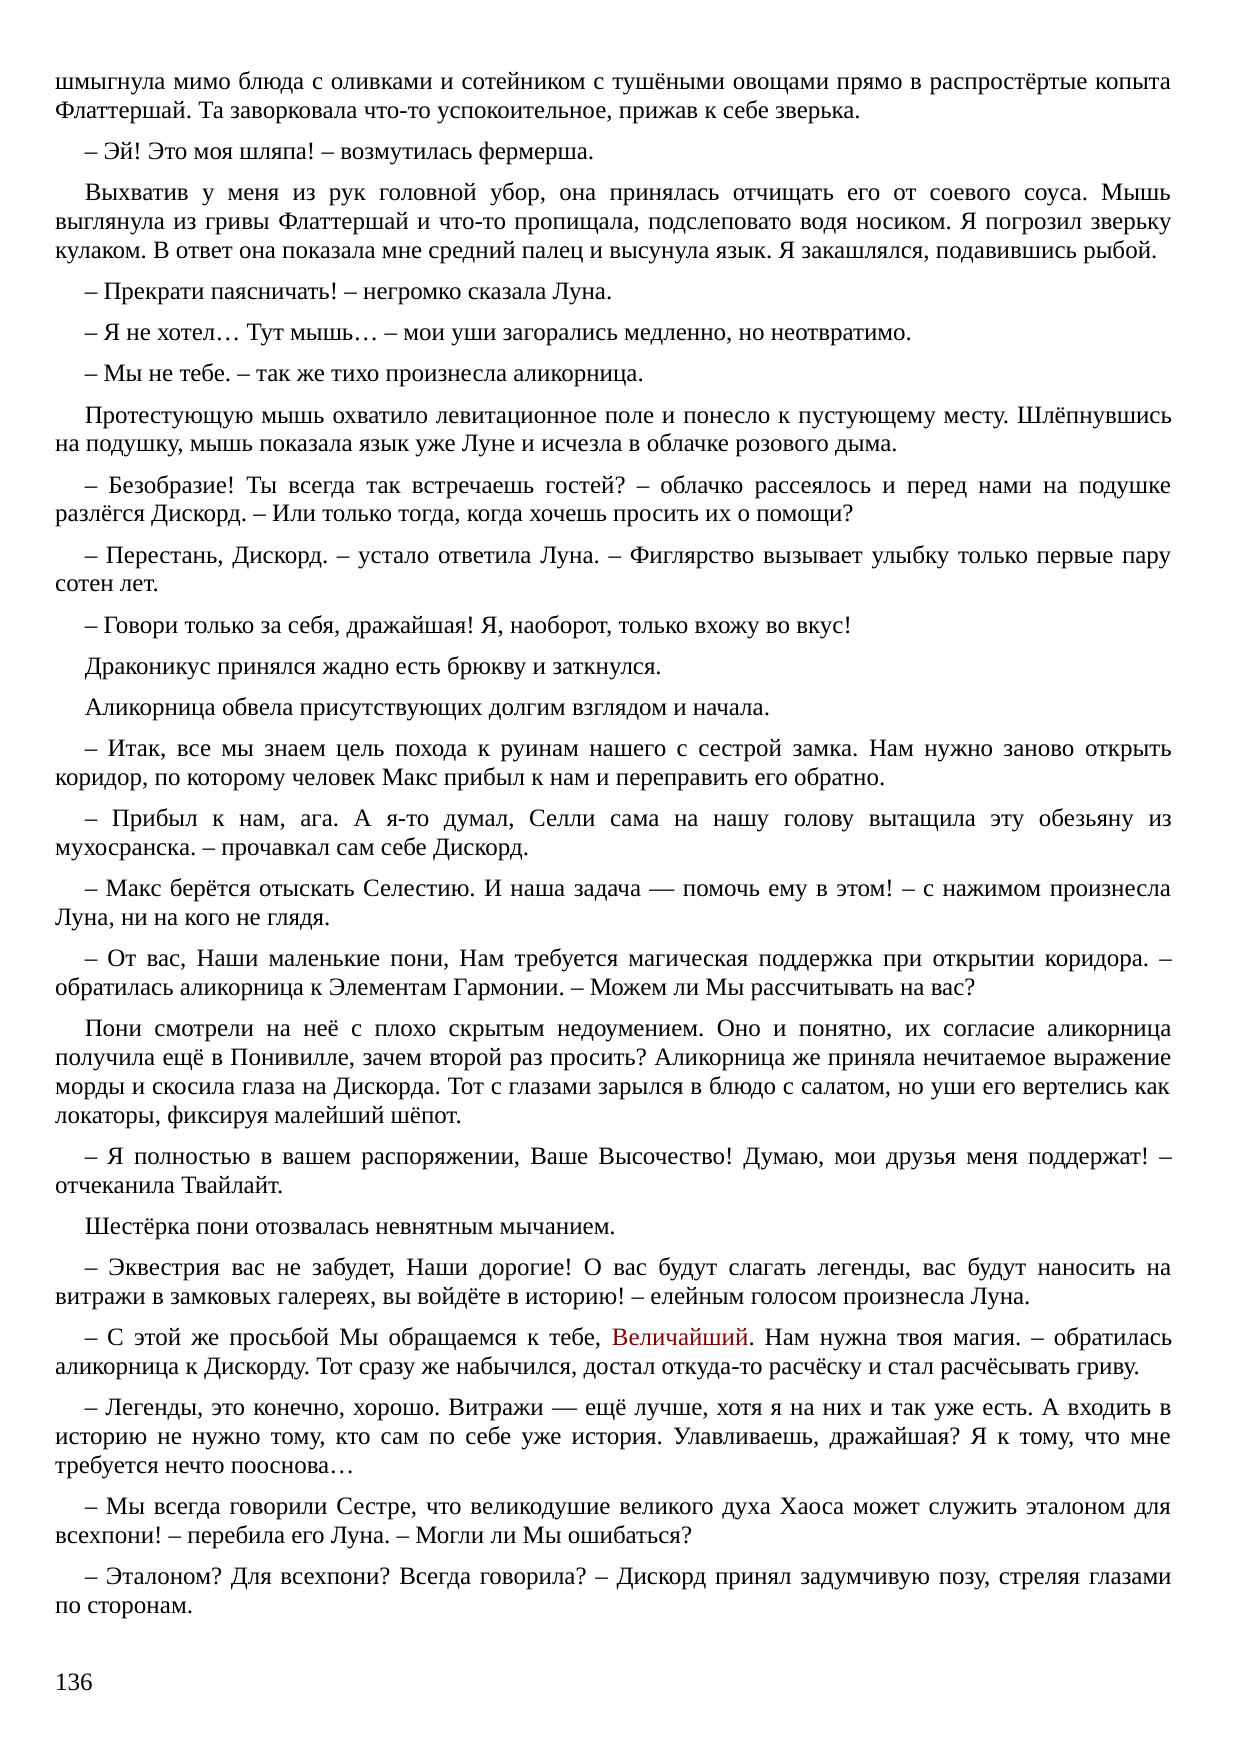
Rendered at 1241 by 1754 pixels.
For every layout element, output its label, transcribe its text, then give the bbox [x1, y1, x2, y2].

text – Эквестрия вас не забудет, Наши дорогие! О вас будут слагать легенды, вас будут наносить на витражи в замковых галереях, вы войдёте в историю! – елейным голосом произнесла Луна. [55, 1252, 1173, 1310]
text – Безобразие! Ты всегда так встречаешь гостей? – облачко рассеялось и перед нами на подушке разлёгся Дискорд. – Или только тогда, когда хочешь просить их о помощи? [55, 470, 1173, 527]
text – Я полностью в вашем распоряжении, Ваше Высочество! Думаю, мои друзья меня поддержат! – отчеканила Твайлайт. [55, 1141, 1173, 1198]
text – Перестань, Дискорд. – устало ответила Луна. – Фиглярство вызывает улыбку только первые пару сотен лет. [55, 540, 1173, 597]
text – Прекрати паясничать! – негромко сказала Луна. [55, 276, 1173, 305]
text Аликорница обвела присутствующих долгим взглядом и начала. [55, 692, 1173, 721]
text – Макс берётся отыскать Селестию. И наша задача — помочь ему в этом! – с нажимом произнесла Луна, ни на кого не глядя. [55, 873, 1173, 931]
text Шестёрка пони отозвалась невнятным мычанием. [55, 1211, 1173, 1240]
text – Итак, все мы знаем цель похода к руинам нашего с сестрой замка. Нам нужно заново открыть коридор, по которому человек Макс прибыл к нам и переправить его обратно. [55, 733, 1173, 791]
text Протестующую мышь охватило левитационное поле и понесло к пустующему месту. Шлёпнувшись на подушку, мышь показала язык уже Луне и исчезла в облачке розового дыма. [55, 400, 1173, 457]
text – Эталоном? Для всехпони? Всегда говорила? – Дискорд принял задумчивую позу, стреляя глазами по сторонам. [55, 1561, 1173, 1618]
text – Говори только за себя, дражайшая! Я, наоборот, только вхожу во вкус! [55, 610, 1173, 638]
text – С этой же просьбой Мы обращаемся к тебе, Величайший. Нам нужна твоя магия. – обратилась аликорница к Дискорду. Тот сразу же набычился, достал откуда-то расчёску и стал расчёсывать гриву. [55, 1322, 1173, 1380]
text – Легенды, это конечно, хорошо. Витражи — ещё лучше, хотя я на них и так уже есть. А входить в историю не нужно тому, кто сам по себе уже история. Улавливаешь, дражайшая? Я к тому, что мне требуется нечто пооснова… [55, 1392, 1173, 1478]
text шмыгнула мимо блюда с оливками и сотейником с тушёными овощами прямо в распростёртые копыта Флаттершай. Та заворковала что-то успокоительное, прижав к себе зверька. [55, 66, 1173, 123]
text – Я не хотел… Тут мышь… – мои уши загорались медленно, но неотвратимо. [55, 317, 1173, 346]
text – Прибыл к нам, ага. А я-то думал, Селли сама на нашу голову вытащила эту обезьяну из мухосранска. – прочавкал сам себе Дискорд. [55, 803, 1173, 861]
text Пони смотрели на неё с плохо скрытым недоумением. Оно и понятно, их согласие аликорница получила ещё в Понивилле, зачем второй раз просить? Аликорница же приняла нечитаемое выражение морды и скосила глаза на Дискорда. Тот с глазами зарылся в блюдо с салатом, но уши его вертелись как локаторы, фиксируя малейший шёпот. [55, 1013, 1173, 1128]
text – Мы не тебе. – так же тихо произнесла аликорница. [55, 358, 1173, 387]
text Драконикус принялся жадно есть брюкву и заткнулся. [55, 651, 1173, 680]
text – Эй! Это моя шляпа! – возмутилась фермерша. [55, 136, 1173, 165]
text – От вас, Наши маленькие пони, Нам требуется магическая поддержка при открытии коридора. – обратилась аликорница к Элементам Гармонии. – Можем ли Мы рассчитывать на вас? [55, 943, 1173, 1001]
text – Мы всегда говорили Сестре, что великодушие великого духа Хаоса может служить эталоном для всехпони! – перебила его Луна. – Могли ли Мы ошибаться? [55, 1491, 1173, 1548]
text Выхватив у меня из рук головной убор, она принялась отчищать его от соевого соуса. Мышь выглянула из гривы Флаттершай и что-то пропищала, подслеповато водя носиком. Я погрозил зверьку кулаком. В ответ она показала мне средний палец и высунула язык. Я закашлялся, подавившись рыбой. [55, 177, 1173, 263]
